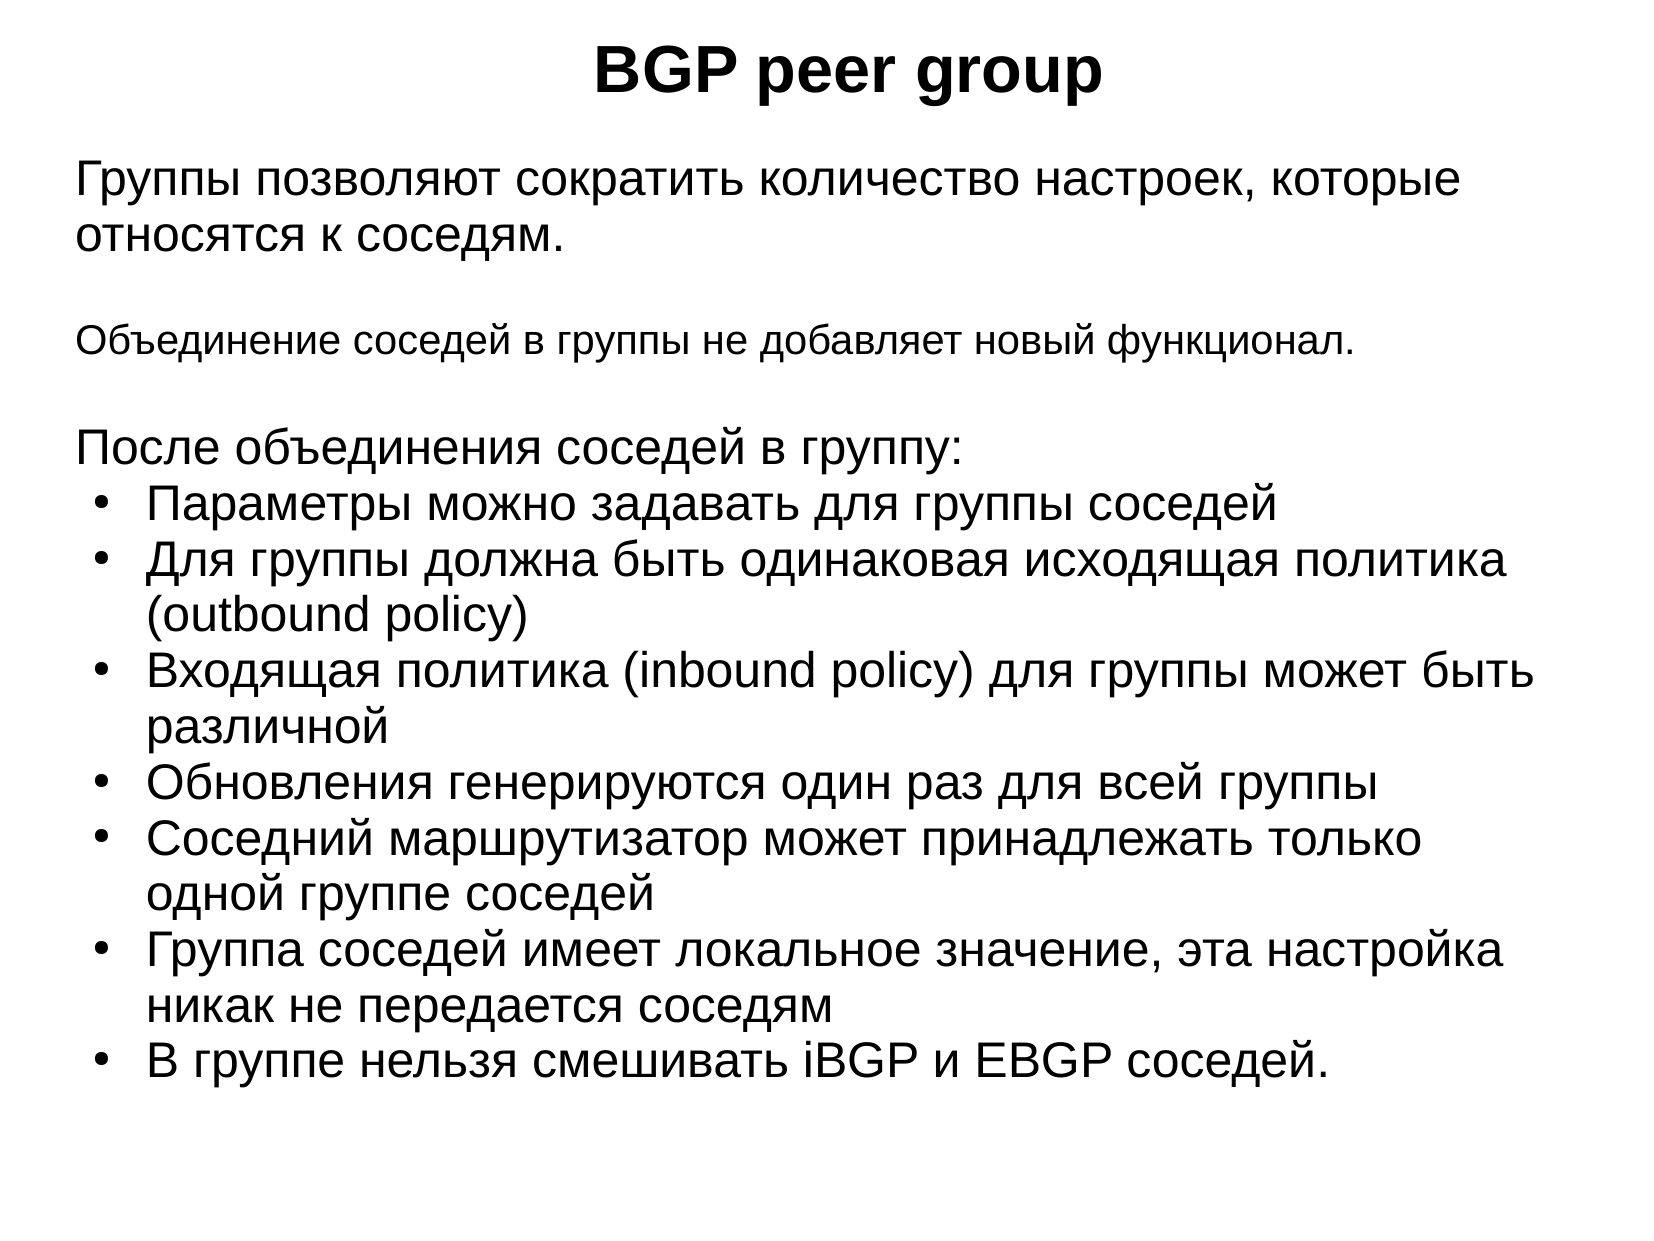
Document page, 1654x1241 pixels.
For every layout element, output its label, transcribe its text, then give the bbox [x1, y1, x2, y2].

text_box BGP peer group [112, 37, 1586, 113]
list Группы позволяют сократить количество настроек, которые относятся к соседям. Объединение соседей в группы не добавляет новый функционал. После объединения соседей в группу: Параметры можно задавать для группы соседей Для группы должна быть одинаковая исходящая политика (outbound policy) Входящая политика (inbound policy) для группы может быть различной Обновления генерируются один раз для всей группы Соседний маршрутизатор может принадлежать только одной группе соседей Группа соседей имеет локальное значение, эта настройка никак не передается соседям В группе нельзя смешивать iBGP и EBGP соседей. [75, 150, 1576, 1220]
